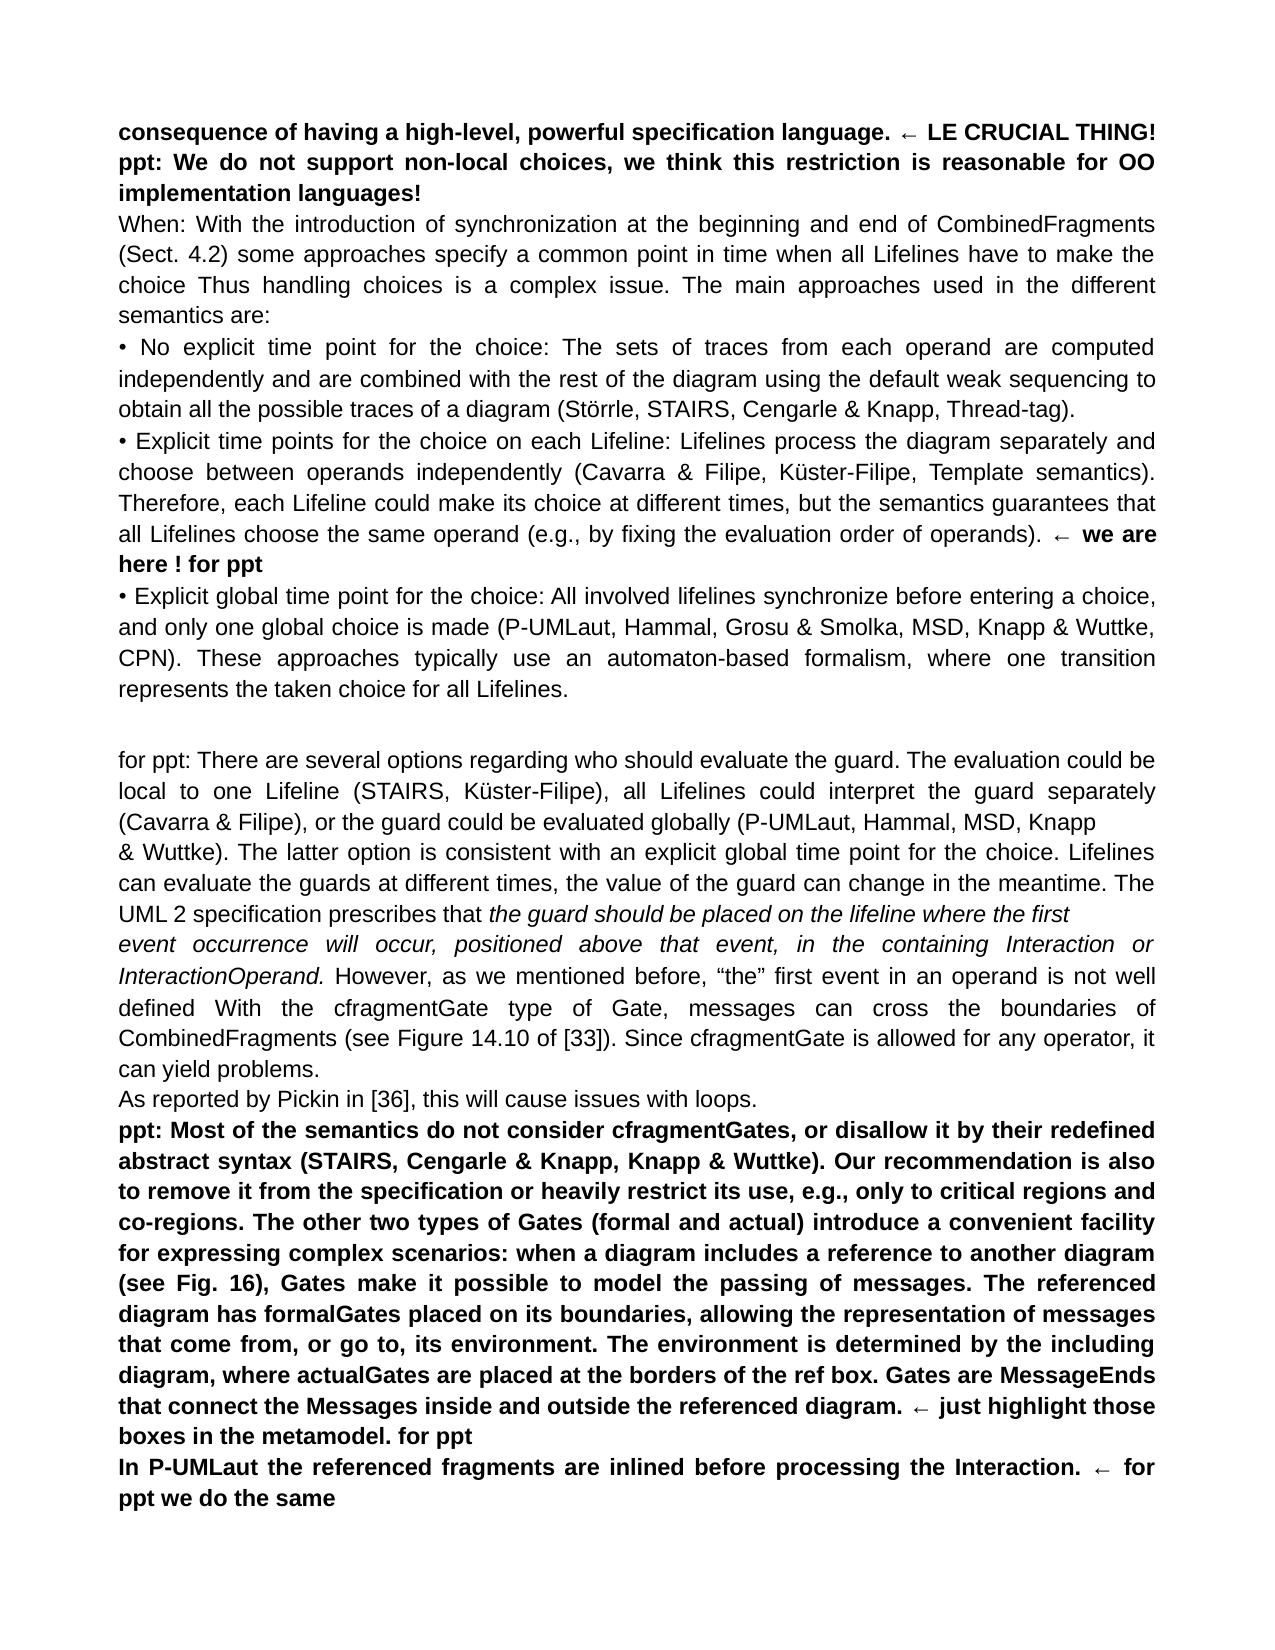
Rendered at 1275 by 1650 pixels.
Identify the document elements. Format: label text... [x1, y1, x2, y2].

text When: With the introduction of synchronization at the beginning and end of CombinedFragments (Sect. 4.2) some approaches specify a common point in time when all Lifelines have to make the choice Thus handling choices is a complex issue. The main approaches used in the different semantics are: [118, 210, 1157, 329]
text • Explicit global time point for the choice: All involved lifelines synchronize before entering a choice, and only one global choice is made (P-UMLaut, Hammal, Grosu & Smolka, MSD, Knapp & Wuttke, CPN). These approaches typically use an automaton-based formalism, where one transition represents the taken choice for all Lifelines. [118, 581, 1157, 702]
text event occurrence will occur, positioned above that event, in the containing Interaction or InteractionOperand. However, as we mentioned before, “the” first event in an operand is not well defined With the cfragmentGate type of Gate, messages can cross the boundaries of CombinedFragments (see Figure 14.10 of [33]). Since cfragmentGate is allowed for any operator, it can yield problems. [118, 931, 1157, 1082]
text consequence of having a high-level, powerful specification language. ← LE CRUCIAL THING! ppt: We do not support non-local choices, we think this restriction is reasonable for OO implementation languages! [118, 118, 1157, 206]
text & Wuttke). The latter option is consistent with an explicit global time point for the choice. Lifelines can evaluate the guards at different times, the value of the guard can change in the meantime. The UML 2 specification prescribes that the guard should be placed on the lifeline where the first [118, 839, 1157, 927]
text As reported by Pickin in [36], this will cause issues with loops. [118, 1086, 1157, 1113]
text In P-UMLaut the referenced fragments are inlined before processing the Interaction. ← for ppt we do the same [118, 1453, 1157, 1511]
text • No explicit time point for the choice: The sets of traces from each operand are computed independently and are combined with the rest of the diagram using the default weak sequencing to obtain all the possible traces of a diagram (Störrle, STAIRS, Cengarle & Knapp, Thread-tag). [118, 332, 1157, 422]
text • Explicit time points for the choice on each Lifeline: Lifelines process the diagram separately and choose between operands independently (Cavarra & Filipe, Küster-Filipe, Template semantics). Therefore, each Lifeline could make its choice at different times, but the semantics guarantees that all Lifelines choose the same operand (e.g., by fixing the evaluation order of operands). ← we are here ! for ppt [118, 426, 1157, 577]
text for ppt: There are several options regarding who should evaluate the guard. The evaluation could be local to one Lifeline (STAIRS, Küster-Filipe), all Lifelines could interpret the guard separately (Cavarra & Filipe), or the guard could be evaluated globally (P-UMLaut, Hammal, MSD, Knapp [118, 747, 1157, 835]
text ppt: Most of the semantics do not consider cfragmentGates, or disallow it by their redefined abstract syntax (STAIRS, Cengarle & Knapp, Knapp & Wuttke). Our recommendation is also to remove it from the specification or heavily restrict its use, e.g., only to critical regions and co-regions. The other two types of Gates (formal and actual) introduce a convenient facility for expressing complex scenarios: when a diagram includes a reference to another diagram (see Fig. 16), Gates make it possible to model the passing of messages. The referenced diagram has formalGates placed on its boundaries, allowing the representation of messages that come from, or go to, its environment. The environment is determined by the including diagram, where actualGates are placed at the borders of the ref box. Gates are MessageEnds that connect the Messages inside and outside the referenced diagram. ← just highlight those boxes in the metamodel. for ppt [118, 1116, 1157, 1449]
